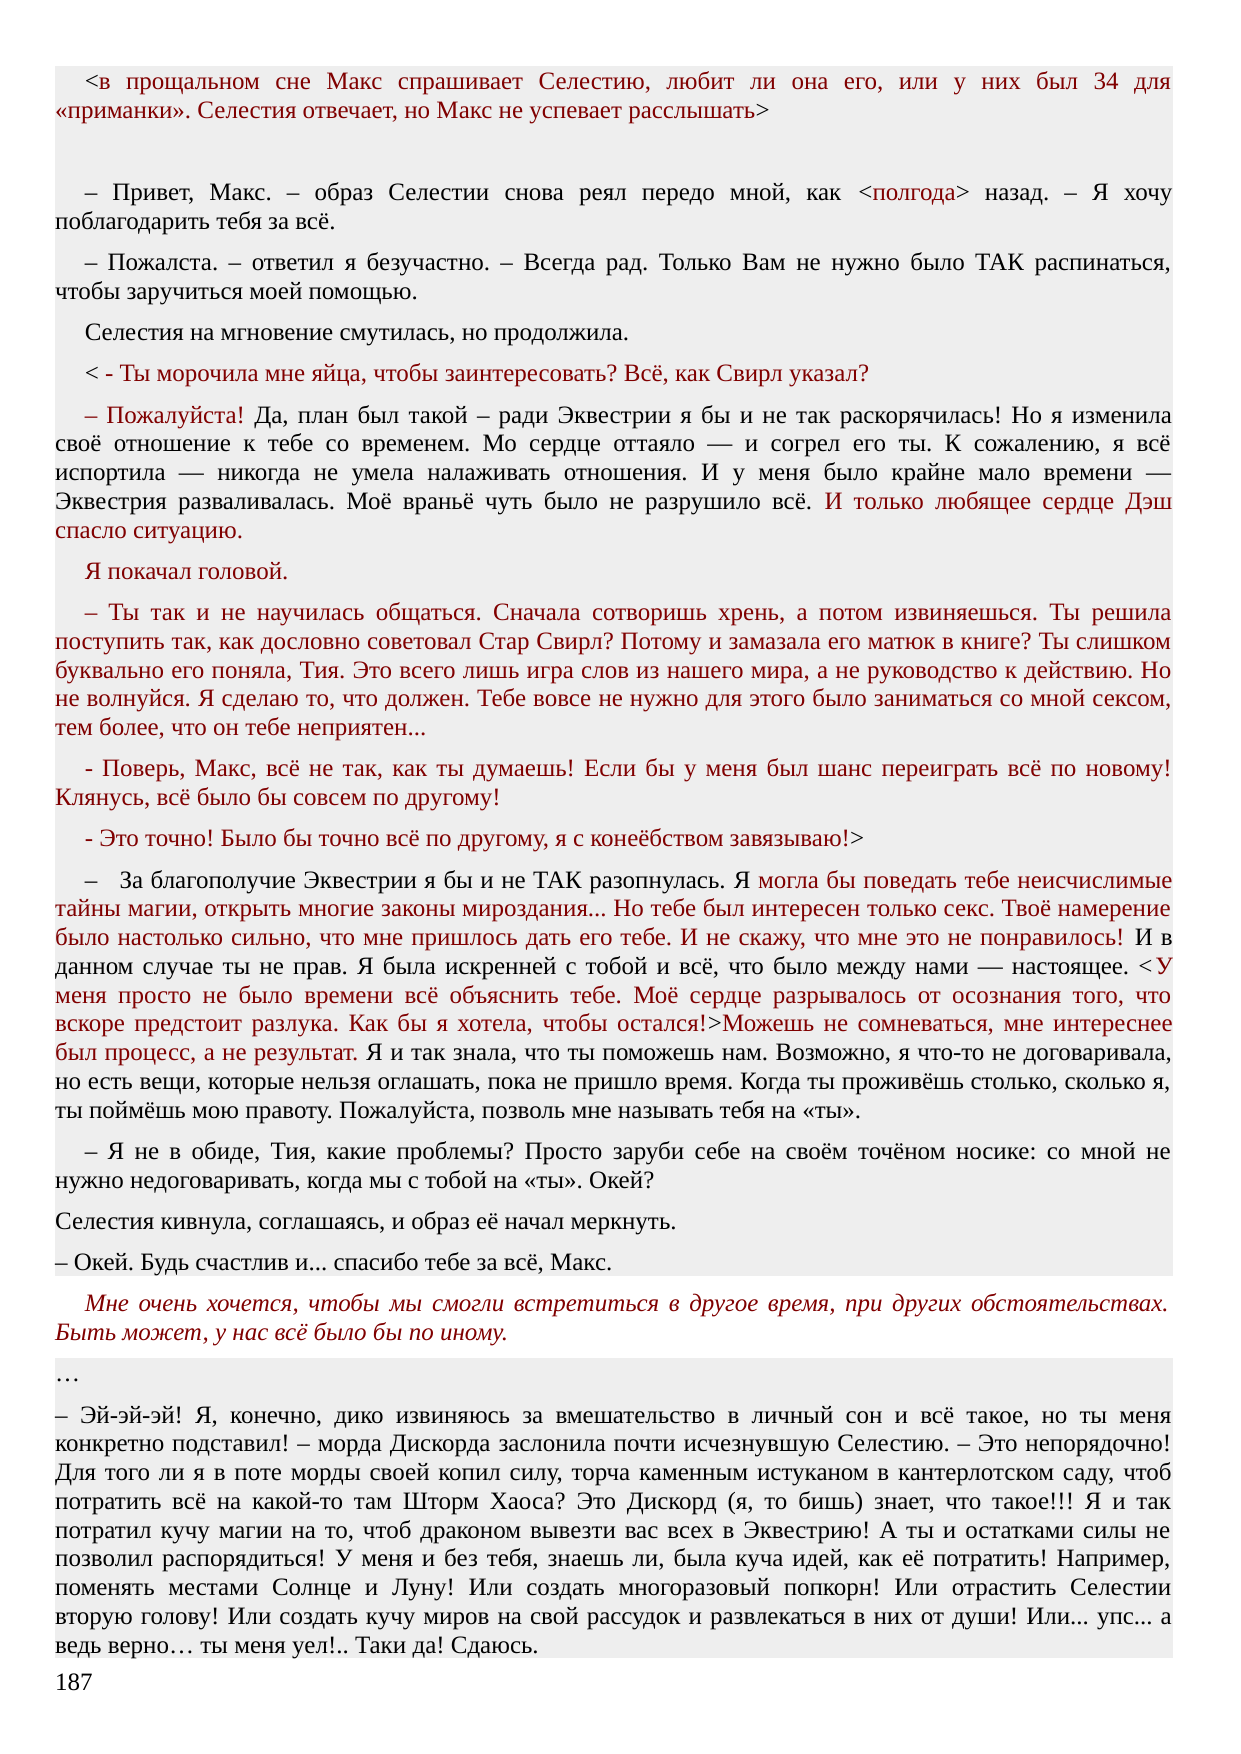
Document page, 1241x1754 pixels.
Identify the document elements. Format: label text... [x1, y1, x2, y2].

text – Пожалуйста! Да, план был такой – ради Эквестрии я бы и не так раскорячилась! Но я изменила своё отношение к тебе со временем. Мо сердце оттаяло — и согрел его ты. К сожалению, я всё испортила — никогда не умела налаживать отношения. И у меня было крайне мало времени — Эквестрия разваливалась. Моё враньё чуть было не разрушило всё. И только любящее сердце Дэш спасло ситуацию. [55, 400, 1173, 543]
text – Я не в обиде, Тия, какие проблемы? Просто заруби себе на своём точёном носике: со мной не нужно недоговаривать, когда мы с тобой на «ты». Окей? [55, 1136, 1173, 1193]
text – Привет, Макс. – образ Селестии снова реял передо мной, как <полгода> назад. – Я хочу поблагодарить тебя за всё. [55, 177, 1173, 235]
text … [55, 1358, 1173, 1387]
text – Ты так и не научилась общаться. Сначала сотворишь хрень, а потом извиняешься. Ты решила поступить так, как дословно советовал Стар Свирл? Потому и замазала его матюк в книге? Ты слишком буквально его поняла, Тия. Это всего лишь игра слов из нашего мира, а не руководство к действию. Но не волнуйся. Я сделаю то, что должен. Тебе вовсе не нужно для этого было заниматься со мной сексом, тем более, что он тебе неприятен... [55, 597, 1173, 741]
text <в прощальном сне Макс спрашивает Селестию, любит ли она его, или у них был 34 для «приманки». Селестия отвечает, но Макс не успевает расслышать> [55, 66, 1173, 123]
text Селестия кивнула, соглашаясь, и образ её начал меркнуть. [55, 1206, 1173, 1235]
text Селестия на мгновение смутилась, но продолжила. [55, 317, 1173, 346]
text – За благополучие Эквестрии я бы и не ТАК разопнулась. Я могла бы поведать тебе неисчислимые тайны магии, открыть многие законы мироздания... Но тебе был интересен только секс. Твоё намерение было настолько сильно, что мне пришлось дать его тебе. И не скажу, что мне это не понравилось! И в данном случае ты не прав. Я была искренней с тобой и всё, что было между нами — настоящее. <У меня просто не было времени всё объяснить тебе. Моё сердце разрывалось от осознания того, что вскоре предстоит разлука. Как бы я хотела, чтобы остался!>Можешь не сомневаться, мне интереснее был процесс, а не результат. Я и так знала, что ты поможешь нам. Возможно, я что-то не договаривала, но есть вещи, которые нельзя оглашать, пока не пришло время. Когда ты проживёшь столько, сколько я, ты поймёшь мою правоту. Пожалуйста, позволь мне называть тебя на «ты». [55, 865, 1173, 1123]
text – Эй-эй-эй! Я, конечно, дико извиняюсь за вмешательство в личный сон и всё такое, но ты меня конкретно подставил! – морда Дискорда заслонила почти исчезнувшую Селестию. – Это непорядочно! Для того ли я в поте морды своей копил силу, торча каменным истуканом в кантерлотском саду, чтоб потратить всё на какой-то там Шторм Хаоса? Это Дискорд (я, то бишь) знает, что такое!!! Я и так потратил кучу магии на то, чтоб драконом вывезти вас всех в Эквестрию! А ты и остатками силы не позволил распорядиться! У меня и без тебя, знаешь ли, была куча идей, как её потратить! Например, поменять местами Солнце и Луну! Или создать многоразовый попкорн! Или отрастить Селестии вторую голову! Или создать кучу миров на свой рассудок и развлекаться в них от души! Или... упс... а ведь верно… ты меня уел!.. Таки да! Сдаюсь. [55, 1400, 1173, 1658]
text – Окей. Будь счастлив и... спасибо тебе за всё, Макс. [55, 1247, 1173, 1276]
text - Поверь, Макс, всё не так, как ты думаешь! Если бы у меня был шанс переиграть всё по новому! Клянусь, всё было бы совсем по другому! [55, 753, 1173, 811]
text - Это точно! Было бы точно всё по другому, я с конеёбством завязываю!> [55, 823, 1173, 852]
text Мне очень хочется, чтобы мы смогли встретиться в другое время, при других обстоятельствах. Быть может, у нас всё было бы по иному. [55, 1288, 1173, 1346]
text < - Ты морочила мне яйца, чтобы заинтересовать? Всё, как Свирл указал? [55, 358, 1173, 387]
text – Пожалста. – ответил я безучастно. – Всегда рад. Только Вам не нужно было ТАК распинаться, чтобы заручиться моей помощью. [55, 247, 1173, 305]
text Я покачал головой. [55, 556, 1173, 585]
